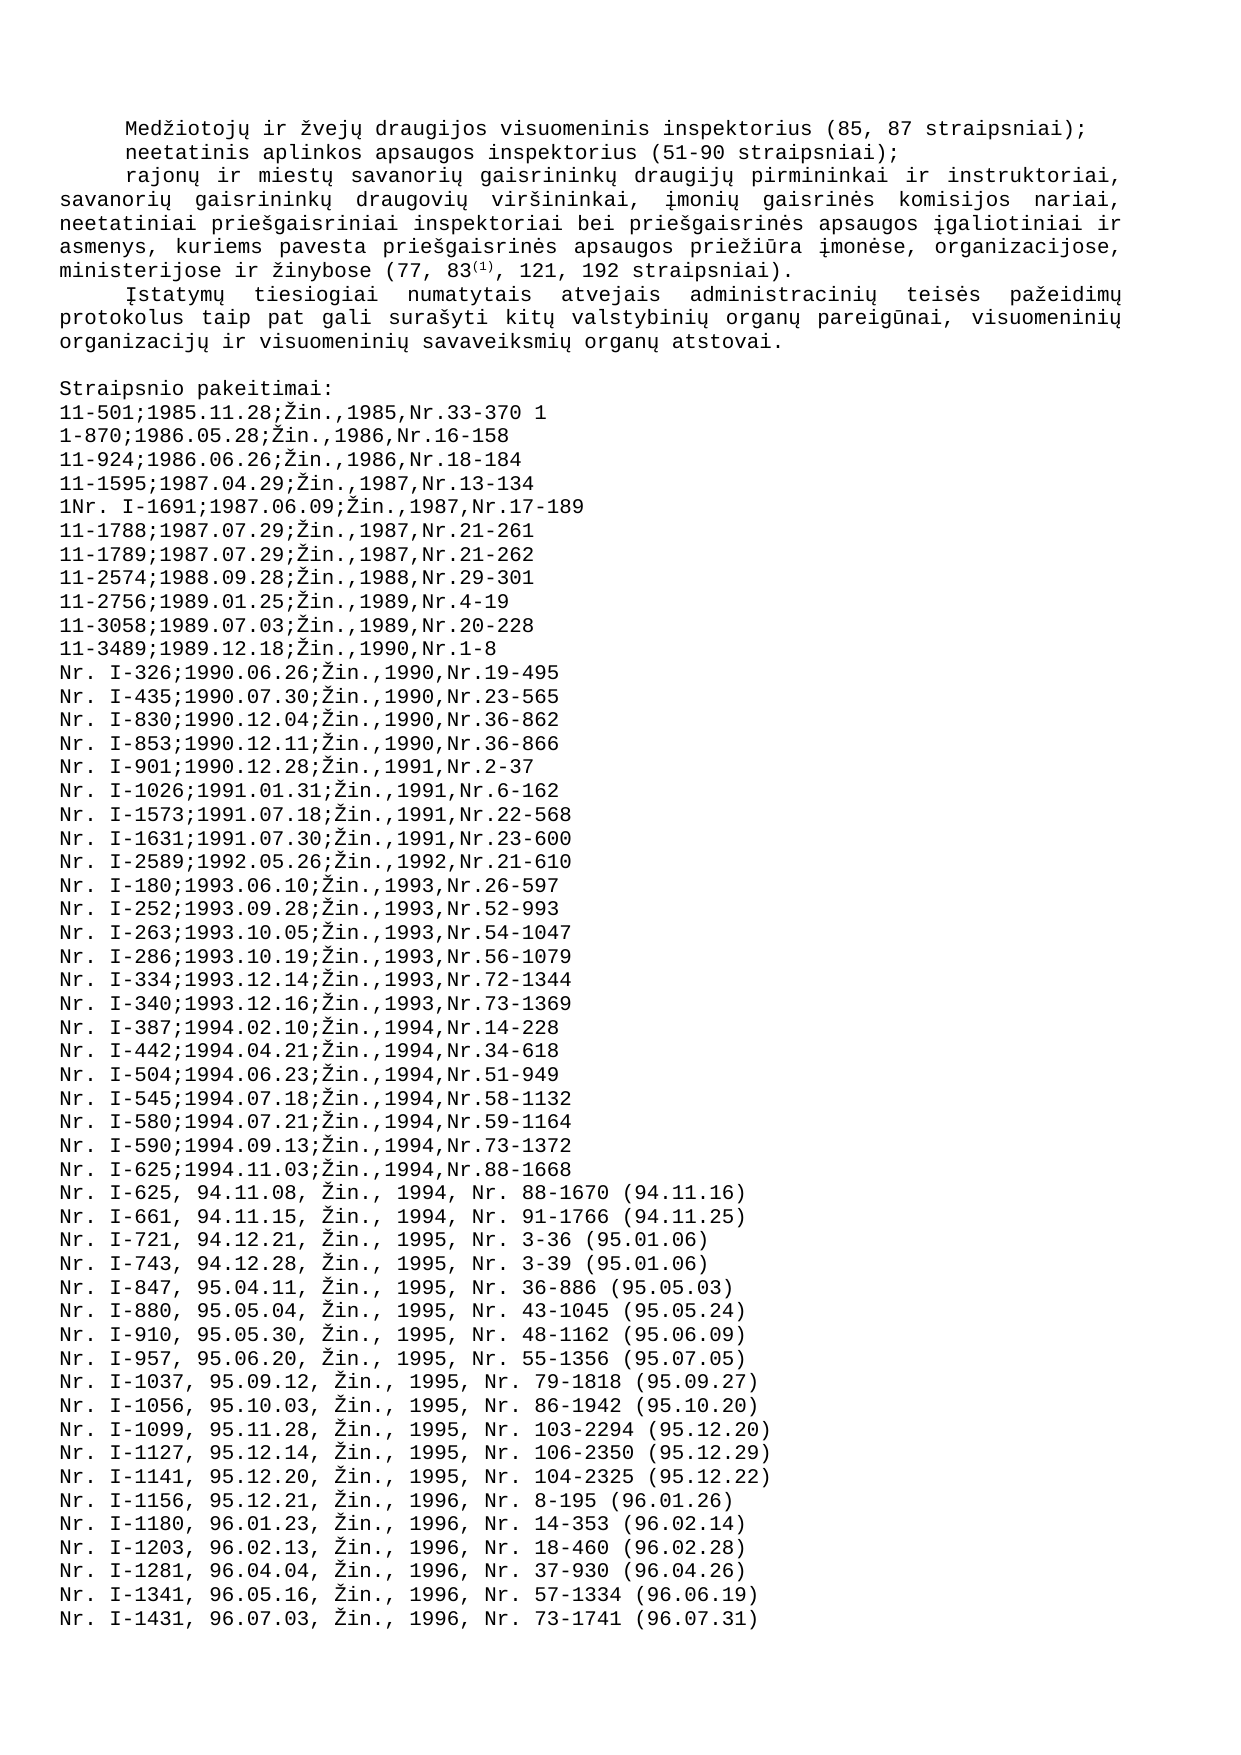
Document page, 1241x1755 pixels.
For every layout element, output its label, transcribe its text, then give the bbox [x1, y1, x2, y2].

text 11-1789;1987.07.29;Žin.,1987,Nr.21-262 [59, 544, 1122, 567]
text Nr. I-326;1990.06.26;Žin.,1990,Nr.19-495 [59, 662, 1122, 686]
text Nr. I-625;1994.11.03;Žin.,1994,Nr.88-1668 [59, 1158, 1122, 1182]
text 11-2756;1989.01.25;Žin.,1989,Nr.4-19 [59, 591, 1122, 615]
text Nr. I-435;1990.07.30;Žin.,1990,Nr.23-565 [59, 686, 1122, 709]
text Nr. I-340;1993.12.16;Žin.,1993,Nr.73-1369 [59, 993, 1122, 1017]
text Nr. I-442;1994.04.21;Žin.,1994,Nr.34-618 [59, 1040, 1122, 1064]
text 11-1595;1987.04.29;Žin.,1987,Nr.13-134 [59, 473, 1122, 496]
text Nr. I-252;1993.09.28;Žin.,1993,Nr.52-993 [59, 898, 1122, 922]
text Nr. I-1180, 96.01.23, Žin., 1996, Nr. 14-353 (96.02.14) [59, 1513, 1122, 1537]
text Nr. I-387;1994.02.10;Žin.,1994,Nr.14-228 [59, 1017, 1122, 1040]
text Nr. I-957, 95.06.20, Žin., 1995, Nr. 55-1356 (95.07.05) [59, 1348, 1122, 1371]
text Medžiotojų ir žvejų draugijos visuomeninis inspektorius (85, 87 straipsniai); [59, 118, 1122, 142]
text Nr. I-1099, 95.11.28, Žin., 1995, Nr. 103-2294 (95.12.20) [59, 1419, 1122, 1442]
text Nr. I-1037, 95.09.12, Žin., 1995, Nr. 79-1818 (95.09.27) [59, 1371, 1122, 1395]
text Nr. I-1056, 95.10.03, Žin., 1995, Nr. 86-1942 (95.10.20) [59, 1395, 1122, 1419]
text 1Nr. I-1691;1987.06.09;Žin.,1987,Nr.17-189 [59, 496, 1122, 520]
text 11-3058;1989.07.03;Žin.,1989,Nr.20-228 [59, 615, 1122, 638]
text Nr. I-1203, 96.02.13, Žin., 1996, Nr. 18-460 (96.02.28) [59, 1537, 1122, 1561]
text Nr. I-1341, 96.05.16, Žin., 1996, Nr. 57-1334 (96.06.19) [59, 1584, 1122, 1608]
text Įstatymų tiesiogiai numatytais atvejais administracinių teisės pažeidimų protokolus taip pat gali surašyti kitų valstybinių organų pareigūnai, visuomeninių organizacijų ir visuomeninių savaveiksmių organų atstovai. [59, 284, 1122, 354]
text 11-501;1985.11.28;Žin.,1985,Nr.33-370 1 [59, 402, 1122, 426]
text rajonų ir miestų savanorių gaisrininkų draugijų pirmininkai ir instruktoriai, savanorių gaisrininkų draugovių viršininkai, įmonių gaisrinės komisijos nariai, neetatiniai priešgaisriniai inspektoriai bei priešgaisrinės apsaugos įgaliotiniai ir asmenys, kuriems pavesta priešgaisrinės apsaugos priežiūra įmonėse, organizacijose, ministerijose ir žinybose (77, 83(1), 121, 192 straipsniai). [59, 165, 1122, 284]
text Straipsnio pakeitimai: [59, 378, 1122, 402]
text 11-1788;1987.07.29;Žin.,1987,Nr.21-261 [59, 520, 1122, 544]
text Nr. I-590;1994.09.13;Žin.,1994,Nr.73-1372 [59, 1135, 1122, 1158]
text Nr. I-180;1993.06.10;Žin.,1993,Nr.26-597 [59, 875, 1122, 898]
text Nr. I-334;1993.12.14;Žin.,1993,Nr.72-1344 [59, 969, 1122, 993]
text Nr. I-1431, 96.07.03, Žin., 1996, Nr. 73-1741 (96.07.31) [59, 1608, 1122, 1631]
text 11-3489;1989.12.18;Žin.,1990,Nr.1-8 [59, 638, 1122, 662]
text Nr. I-1141, 95.12.20, Žin., 1995, Nr. 104-2325 (95.12.22) [59, 1466, 1122, 1489]
text Nr. I-1573;1991.07.18;Žin.,1991,Nr.22-568 [59, 804, 1122, 827]
text Nr. I-625, 94.11.08, Žin., 1994, Nr. 88-1670 (94.11.16) [59, 1182, 1122, 1206]
text Nr. I-853;1990.12.11;Žin.,1990,Nr.36-866 [59, 733, 1122, 757]
text Nr. I-1281, 96.04.04, Žin., 1996, Nr. 37-930 (96.04.26) [59, 1561, 1122, 1584]
text Nr. I-910, 95.05.30, Žin., 1995, Nr. 48-1162 (95.06.09) [59, 1324, 1122, 1348]
text Nr. I-1026;1991.01.31;Žin.,1991,Nr.6-162 [59, 780, 1122, 804]
text Nr. I-847, 95.04.11, Žin., 1995, Nr. 36-886 (95.05.03) [59, 1277, 1122, 1300]
text Nr. I-721, 94.12.21, Žin., 1995, Nr. 3-36 (95.01.06) [59, 1229, 1122, 1253]
text Nr. I-901;1990.12.28;Žin.,1991,Nr.2-37 [59, 757, 1122, 780]
text Nr. I-830;1990.12.04;Žin.,1990,Nr.36-862 [59, 709, 1122, 733]
text Nr. I-1127, 95.12.14, Žin., 1995, Nr. 106-2350 (95.12.29) [59, 1442, 1122, 1466]
text Nr. I-263;1993.10.05;Žin.,1993,Nr.54-1047 [59, 922, 1122, 946]
text Nr. I-504;1994.06.23;Žin.,1994,Nr.51-949 [59, 1064, 1122, 1088]
text neetatinis aplinkos apsaugos inspektorius (51-90 straipsniai); [59, 142, 1122, 165]
text Nr. I-580;1994.07.21;Žin.,1994,Nr.59-1164 [59, 1111, 1122, 1135]
text Nr. I-286;1993.10.19;Žin.,1993,Nr.56-1079 [59, 946, 1122, 969]
text 11-2574;1988.09.28;Žin.,1988,Nr.29-301 [59, 567, 1122, 591]
text Nr. I-1156, 95.12.21, Žin., 1996, Nr. 8-195 (96.01.26) [59, 1489, 1122, 1513]
text Nr. I-661, 94.11.15, Žin., 1994, Nr. 91-1766 (94.11.25) [59, 1206, 1122, 1229]
text Nr. I-880, 95.05.04, Žin., 1995, Nr. 43-1045 (95.05.24) [59, 1300, 1122, 1324]
text Nr. I-2589;1992.05.26;Žin.,1992,Nr.21-610 [59, 851, 1122, 875]
text Nr. I-743, 94.12.28, Žin., 1995, Nr. 3-39 (95.01.06) [59, 1253, 1122, 1277]
text 1-870;1986.05.28;Žin.,1986,Nr.16-158 [59, 426, 1122, 449]
text Nr. I-545;1994.07.18;Žin.,1994,Nr.58-1132 [59, 1088, 1122, 1111]
text 11-924;1986.06.26;Žin.,1986,Nr.18-184 [59, 449, 1122, 473]
text Nr. I-1631;1991.07.30;Žin.,1991,Nr.23-600 [59, 827, 1122, 851]
